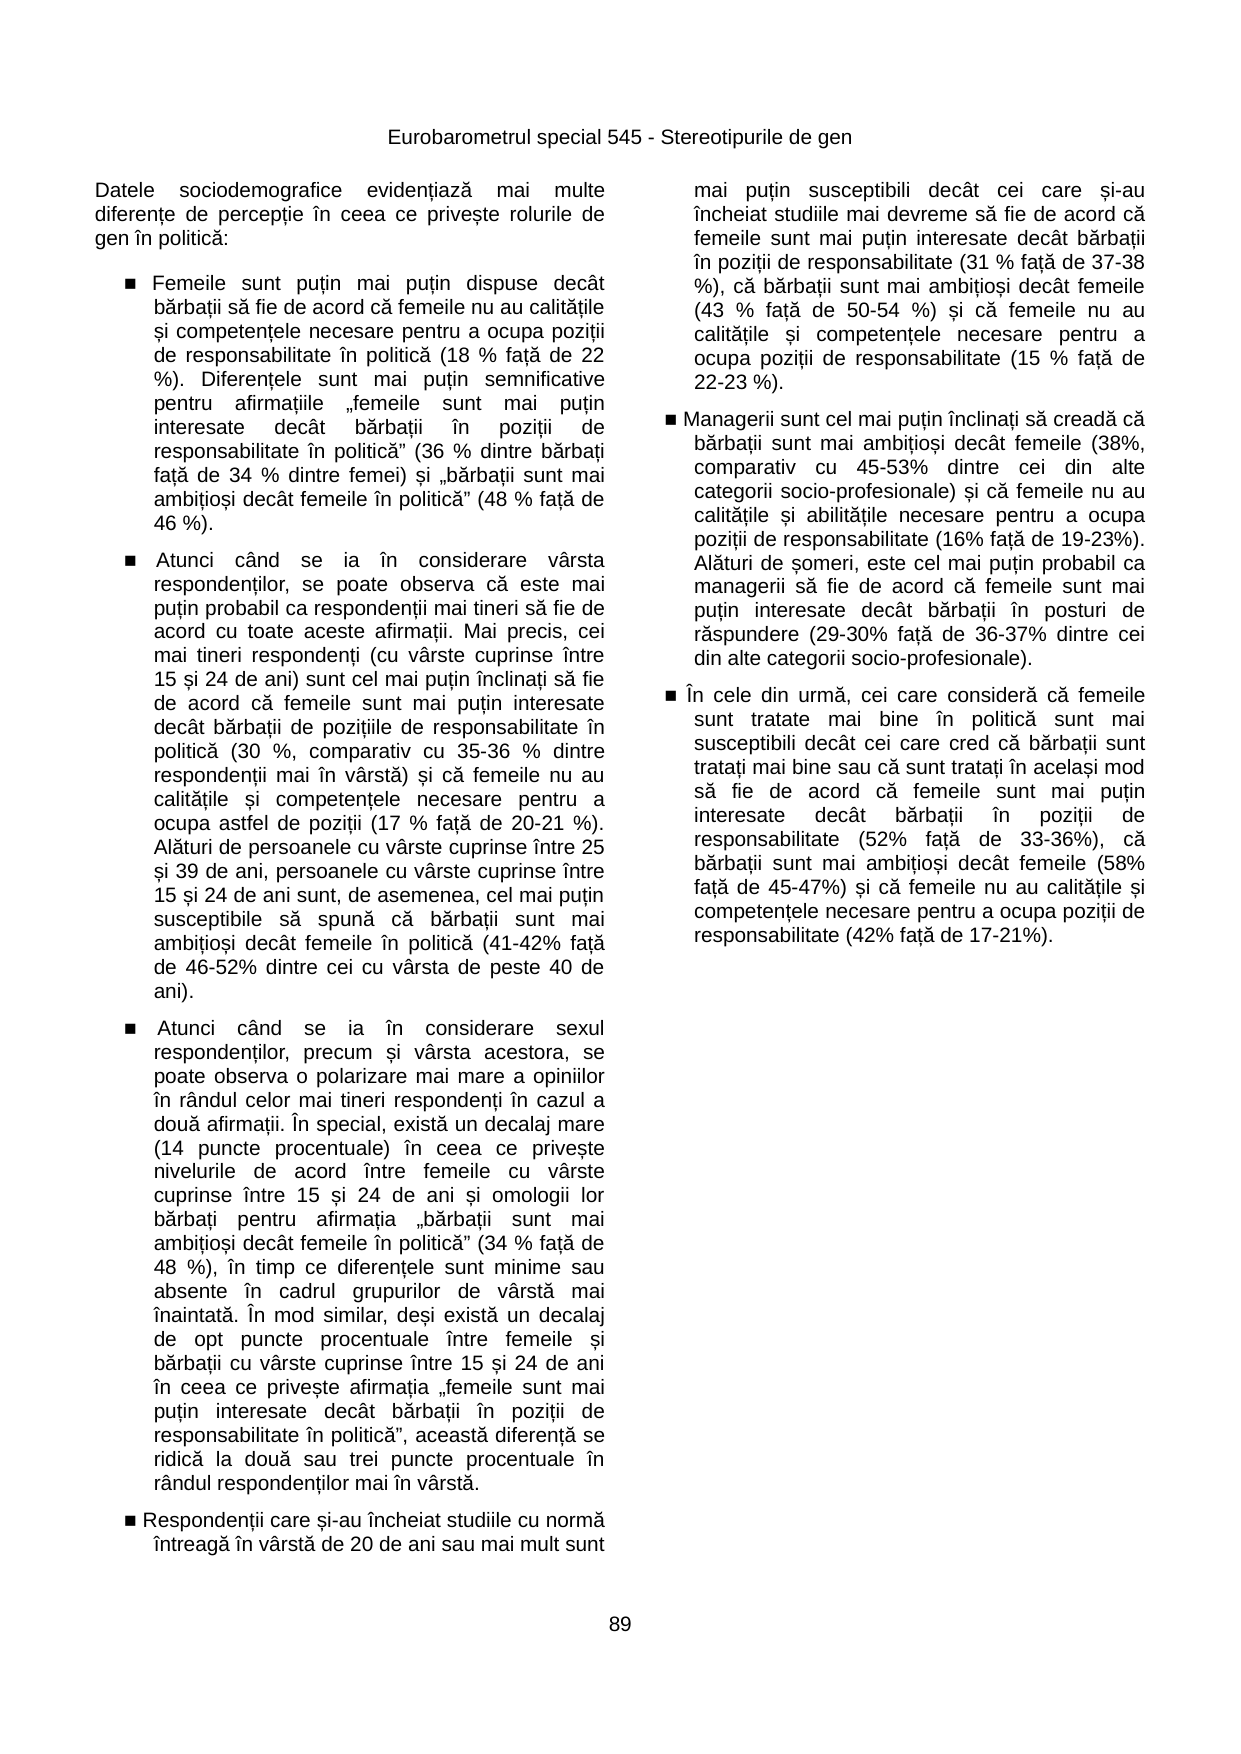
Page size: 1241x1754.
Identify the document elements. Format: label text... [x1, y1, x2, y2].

text ■ Femeile sunt puțin mai puțin dispuse decât bărbații să fie de acord că femeile nu au calitățile și competențele necesare pentru a ocupa poziții de responsabilitate în politică (18 % față de 22 %). Diferențele sunt mai puțin semnificative pentru afirmațiile „femeile sunt mai puțin interesate decât bărbații în poziții de responsabilitate în politică” (36 % dintre bărbați față de 34 % dintre femei) și „bărbații sunt mai ambițioși decât femeile în politică” (48 % față de 46 %). [124, 271, 605, 534]
text ■ Atunci când se ia în considerare sexul respondenților, precum și vârsta acestora, se poate observa o polarizare mai mare a opiniilor în rândul celor mai tineri respondenți în cazul a două afirmații. În special, există un decalaj mare (14 puncte procentuale) în ceea ce privește nivelurile de acord între femeile cu vârste cuprinse între 15 și 24 de ani și omologii lor bărbați pentru afirmația „bărbații sunt mai ambițioși decât femeile în politică” (34 % față de 48 %), în timp ce diferențele sunt minime sau absente în cadrul grupurilor de vârstă mai înaintată. În mod similar, deși există un decalaj de opt puncte procentuale între femeile și bărbații cu vârste cuprinse între 15 și 24 de ani în ceea ce privește afirmația „femeile sunt mai puțin interesate decât bărbații în poziții de responsabilitate în politică”, această diferență se ridică la două sau trei puncte procentuale în rândul respondenților mai în vârstă. [124, 1016, 605, 1495]
text ■ Managerii sunt cel mai puțin înclinați să creadă că bărbații sunt mai ambițioși decât femeile (38%, comparativ cu 45-53% dintre cei din alte categorii socio-profesionale) și că femeile nu au calitățile și abilitățile necesare pentru a ocupa poziții de responsabilitate (16% față de 19-23%). Alături de șomeri, este cel mai puțin probabil ca managerii să fie de acord că femeile sunt mai puțin interesate decât bărbații în posturi de răspundere (29-30% față de 36-37% dintre cei din alte categorii socio-profesionale). [664, 407, 1146, 670]
text mai puțin susceptibili decât cei care și-au încheiat studiile mai devreme să fie de acord că femeile sunt mai puțin interesate decât bărbații în poziții de responsabilitate (31 % față de 37-38 %), că bărbații sunt mai ambițioși decât femeile (43 % față de 50-54 %) și că femeile nu au calitățile și competențele necesare pentru a ocupa poziții de responsabilitate (15 % față de 22-23 %). [664, 178, 1146, 394]
text ■ Respondenții care și-au încheiat studiile cu normă întreagă în vârstă de 20 de ani sau mai mult sunt [124, 1508, 605, 1556]
text Datele sociodemografice evidențiază mai multe diferențe de percepție în ceea ce privește rolurile de gen în politică: [94, 178, 605, 250]
text ■ În cele din urmă, cei care consideră că femeile sunt tratate mai bine în politică sunt mai susceptibili decât cei care cred că bărbații sunt tratați mai bine sau că sunt tratați în același mod să fie de acord că femeile sunt mai puțin interesate decât bărbații în poziții de responsabilitate (52% față de 33-36%), că bărbații sunt mai ambițioși decât femeile (58% față de 45-47%) și că femeile nu au calitățile și competențele necesare pentru a ocupa poziții de responsabilitate (42% față de 17-21%). [664, 683, 1146, 947]
text ■ Atunci când se ia în considerare vârsta respondenților, se poate observa că este mai puțin probabil ca respondenții mai tineri să fie de acord cu toate aceste afirmații. Mai precis, cei mai tineri respondenți (cu vârste cuprinse între 15 și 24 de ani) sunt cel mai puțin înclinați să fie de acord că femeile sunt mai puțin interesate decât bărbații de pozițiile de responsabilitate în politică (30 %, comparativ cu 35-36 % dintre respondenții mai în vârstă) și că femeile nu au calitățile și competențele necesare pentru a ocupa astfel de poziții (17 % față de 20-21 %). Alături de persoanele cu vârste cuprinse între 25 și 39 de ani, persoanele cu vârste cuprinse între 15 și 24 de ani sunt, de asemenea, cel mai puțin susceptibile să spună că bărbații sunt mai ambițioși decât femeile în politică (41-42% față de 46-52% dintre cei cu vârsta de peste 40 de ani). [124, 547, 605, 1003]
